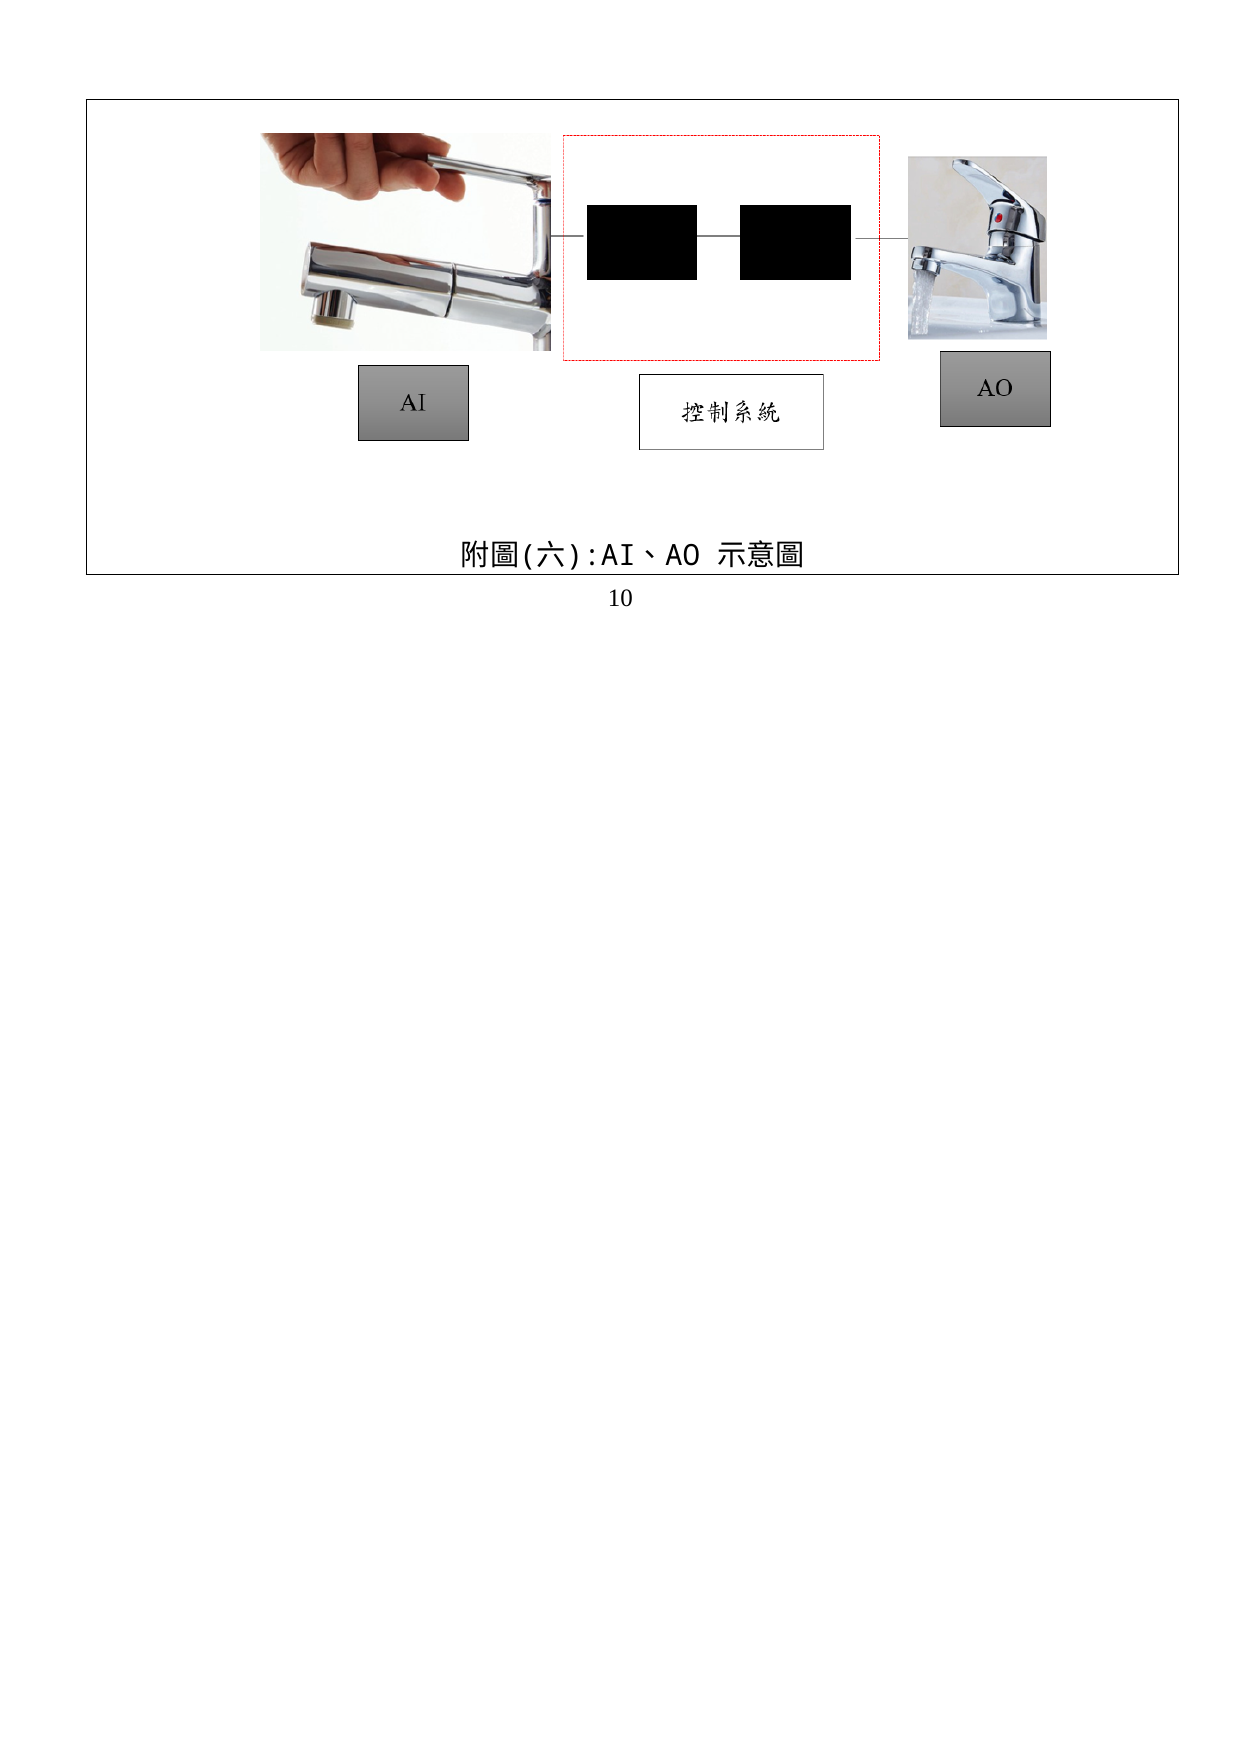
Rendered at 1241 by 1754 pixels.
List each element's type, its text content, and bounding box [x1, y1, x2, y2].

text 7 [75, 575, 1165, 612]
picture [255, 129, 1064, 457]
table_header 附圖(六):AI、AO 示意圖 [87, 100, 1178, 574]
